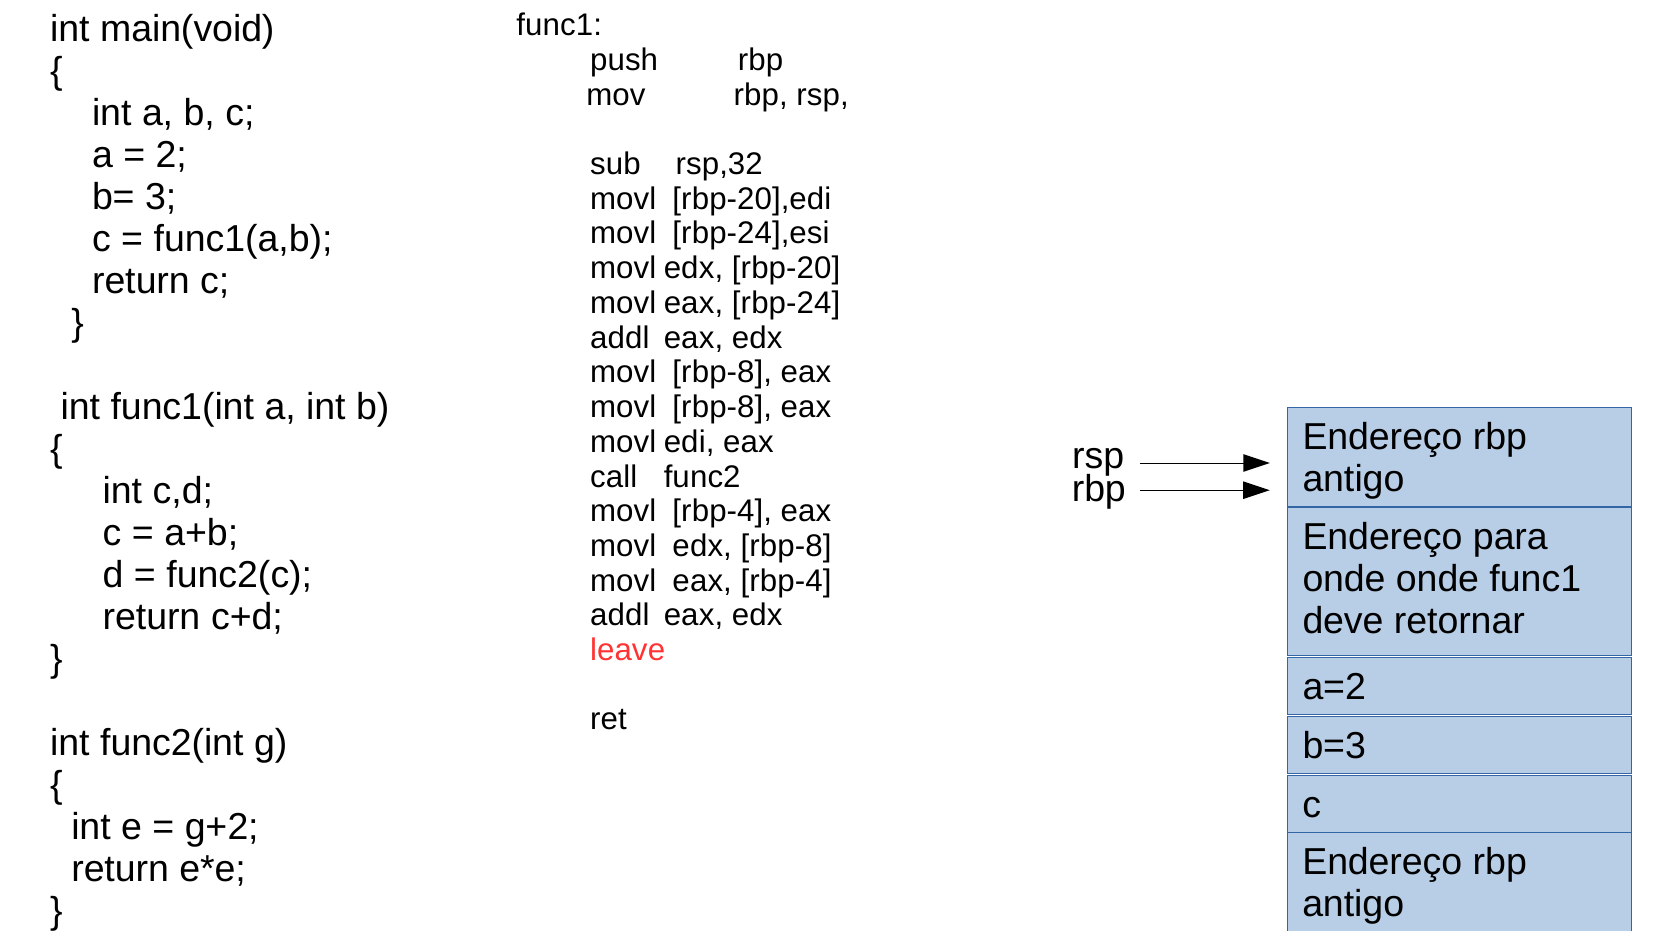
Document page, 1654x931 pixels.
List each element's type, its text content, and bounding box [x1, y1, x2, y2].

text_box b=3 [1287, 716, 1632, 774]
text_box Endereço rbp antigo [1287, 407, 1632, 507]
text_box func1: push rbp mov rbp, rsp, sub rsp,32 movl [rbp-20],edi movl [rbp-24],esi movl edx, [rbp-20] movl eax, [rbp-24] addl eax, edx movl [rbp-8], eax movl [rbp-8], eax movl edi, eax call func2 movl [rbp-4], eax movl edx, [rbp-8] movl eax, [rbp-4] addl eax, edx leave ret [501, 0, 1010, 925]
text_box Endereço rbp antigo [1287, 833, 1632, 931]
text_box int main(void) { int a, b, c; a = 2; b= 3; c = func1(a,b); return c; } int func1(int a, int b) { int c,d; c = a+b; d = func2(c); return c+d; } int func2(int g) { int e = g+2; return e*e; } [35, 0, 449, 931]
text_box rsp [1057, 427, 1139, 485]
text_box Endereço para onde onde func1 deve retornar [1287, 507, 1632, 656]
text_box rbp [1057, 464, 1141, 517]
text_box a=2 [1287, 657, 1632, 715]
text_box c [1287, 775, 1632, 833]
